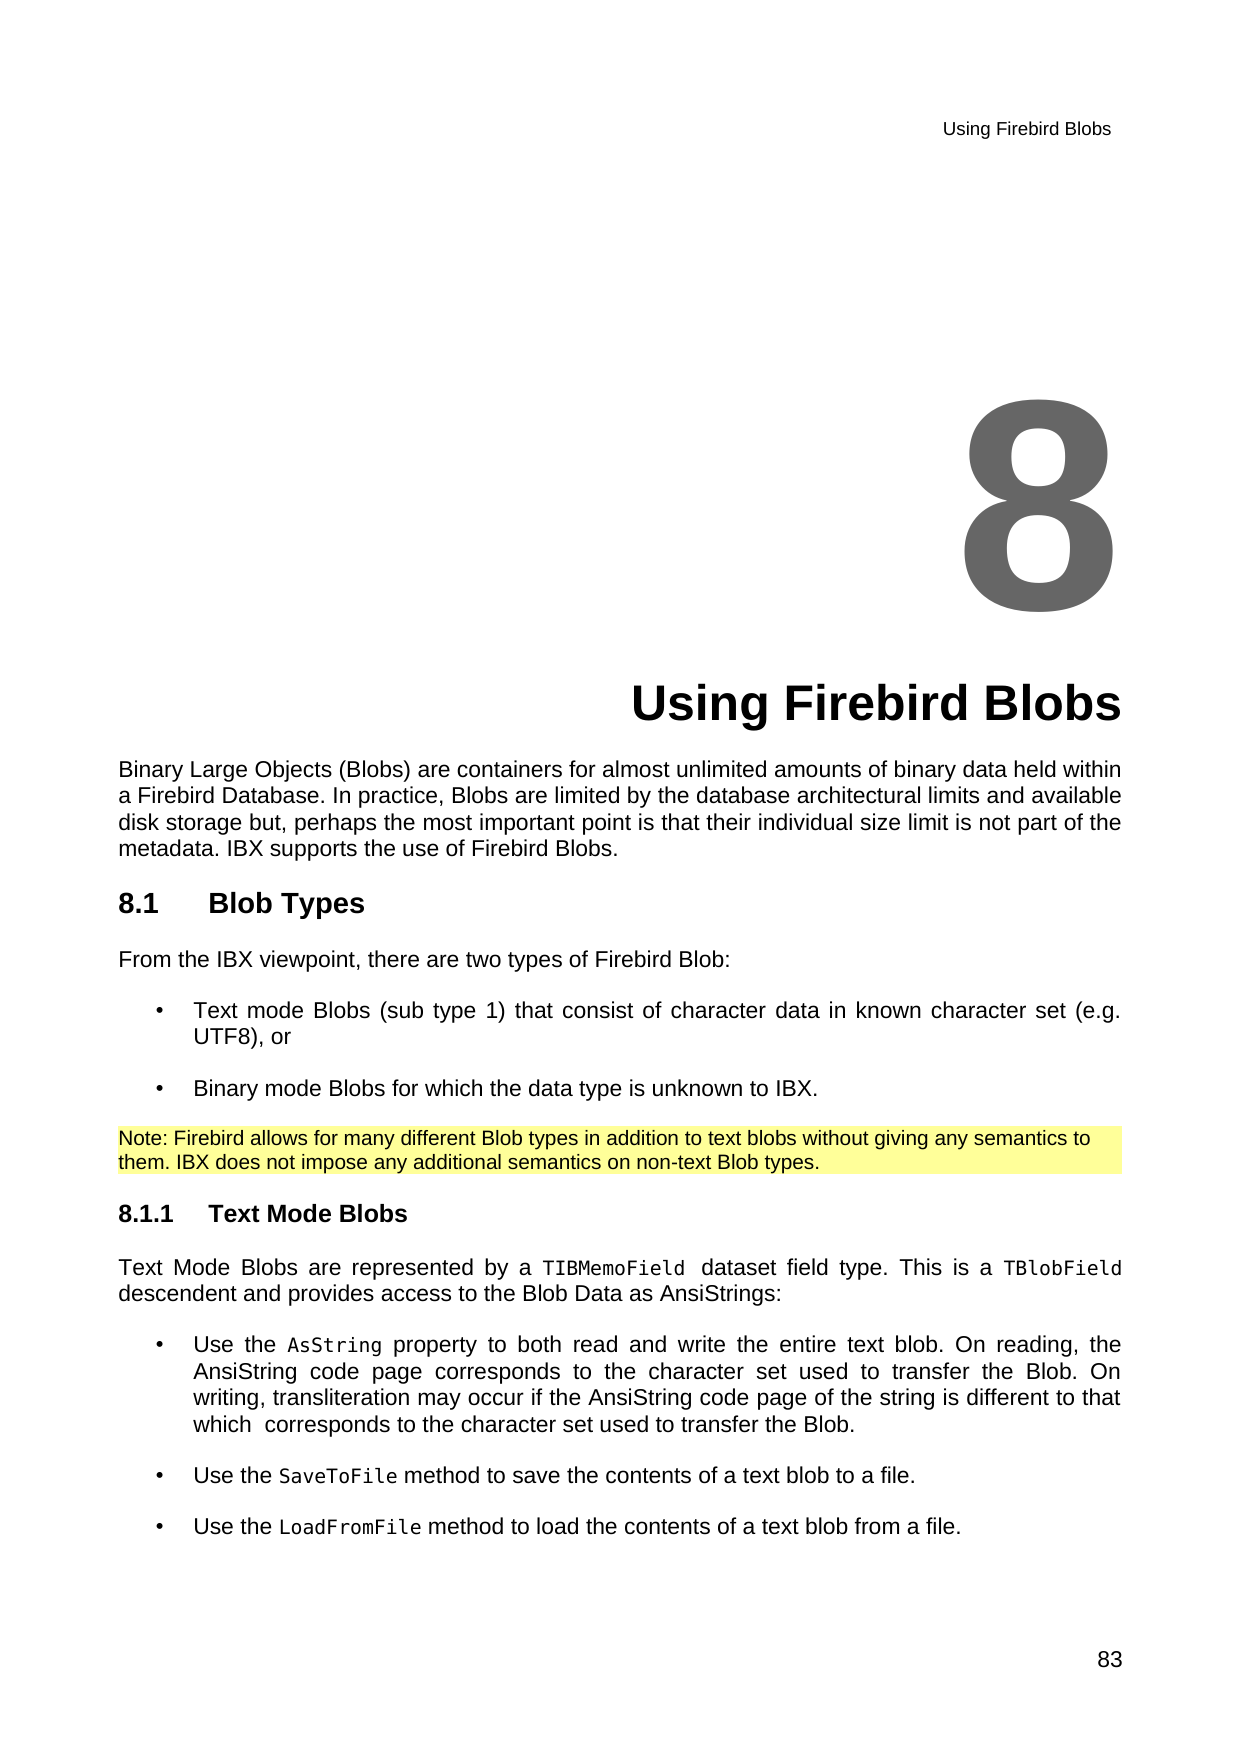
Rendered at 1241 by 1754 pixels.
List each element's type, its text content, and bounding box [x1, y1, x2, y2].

list Use the LoadFromFile method to load the contents of a text blob from a file. [156, 1513, 1122, 1539]
subtitle Blob Types [118, 887, 1122, 920]
list Use the AsString property to both read and write the entire text blob. On reading, the AnsiString code page corresponds to the character set used to transfer the Blob. On writing, transliteration may occur if the AnsiString code page of the string is different to that which corresponds to the character set used to transfer the Blob. [156, 1331, 1122, 1437]
text From the IBX viewpoint, there are two types of Firebird Blob: [118, 946, 1122, 972]
list Use the SaveToFile method to save the contents of a text blob to a file. [156, 1462, 1122, 1488]
text Text Mode Blobs are represented by a TIBMemoField dataset field type. This is a TBlobField descendent and provides access to the Blob Data as AnsiStrings: [118, 1254, 1122, 1306]
list Binary mode Blobs for which the data type is unknown to IBX. [156, 1075, 1122, 1101]
text Binary Large Objects (Blobs) are containers for almost unlimited amounts of binary data held within a Firebird Database. In practice, Blobs are limited by the database architectural limits and available disk storage but, perhaps the most important point is that their individual size limit is not part of the metadata. IBX supports the use of Firebird Blobs. [118, 756, 1122, 862]
text Note: Firebird allows for many different Blob types in addition to text blobs without giving any semantics to them. IBX does not impose any additional semantics on non-text Blob types. [118, 1126, 1122, 1174]
subtitle Text Mode Blobs [118, 1199, 1122, 1228]
subtitle Using Firebird Blobs [81, 328, 1122, 731]
list Text mode Blobs (sub type 1) that consist of character data in known character set (e.g. UTF8), or [156, 997, 1122, 1050]
